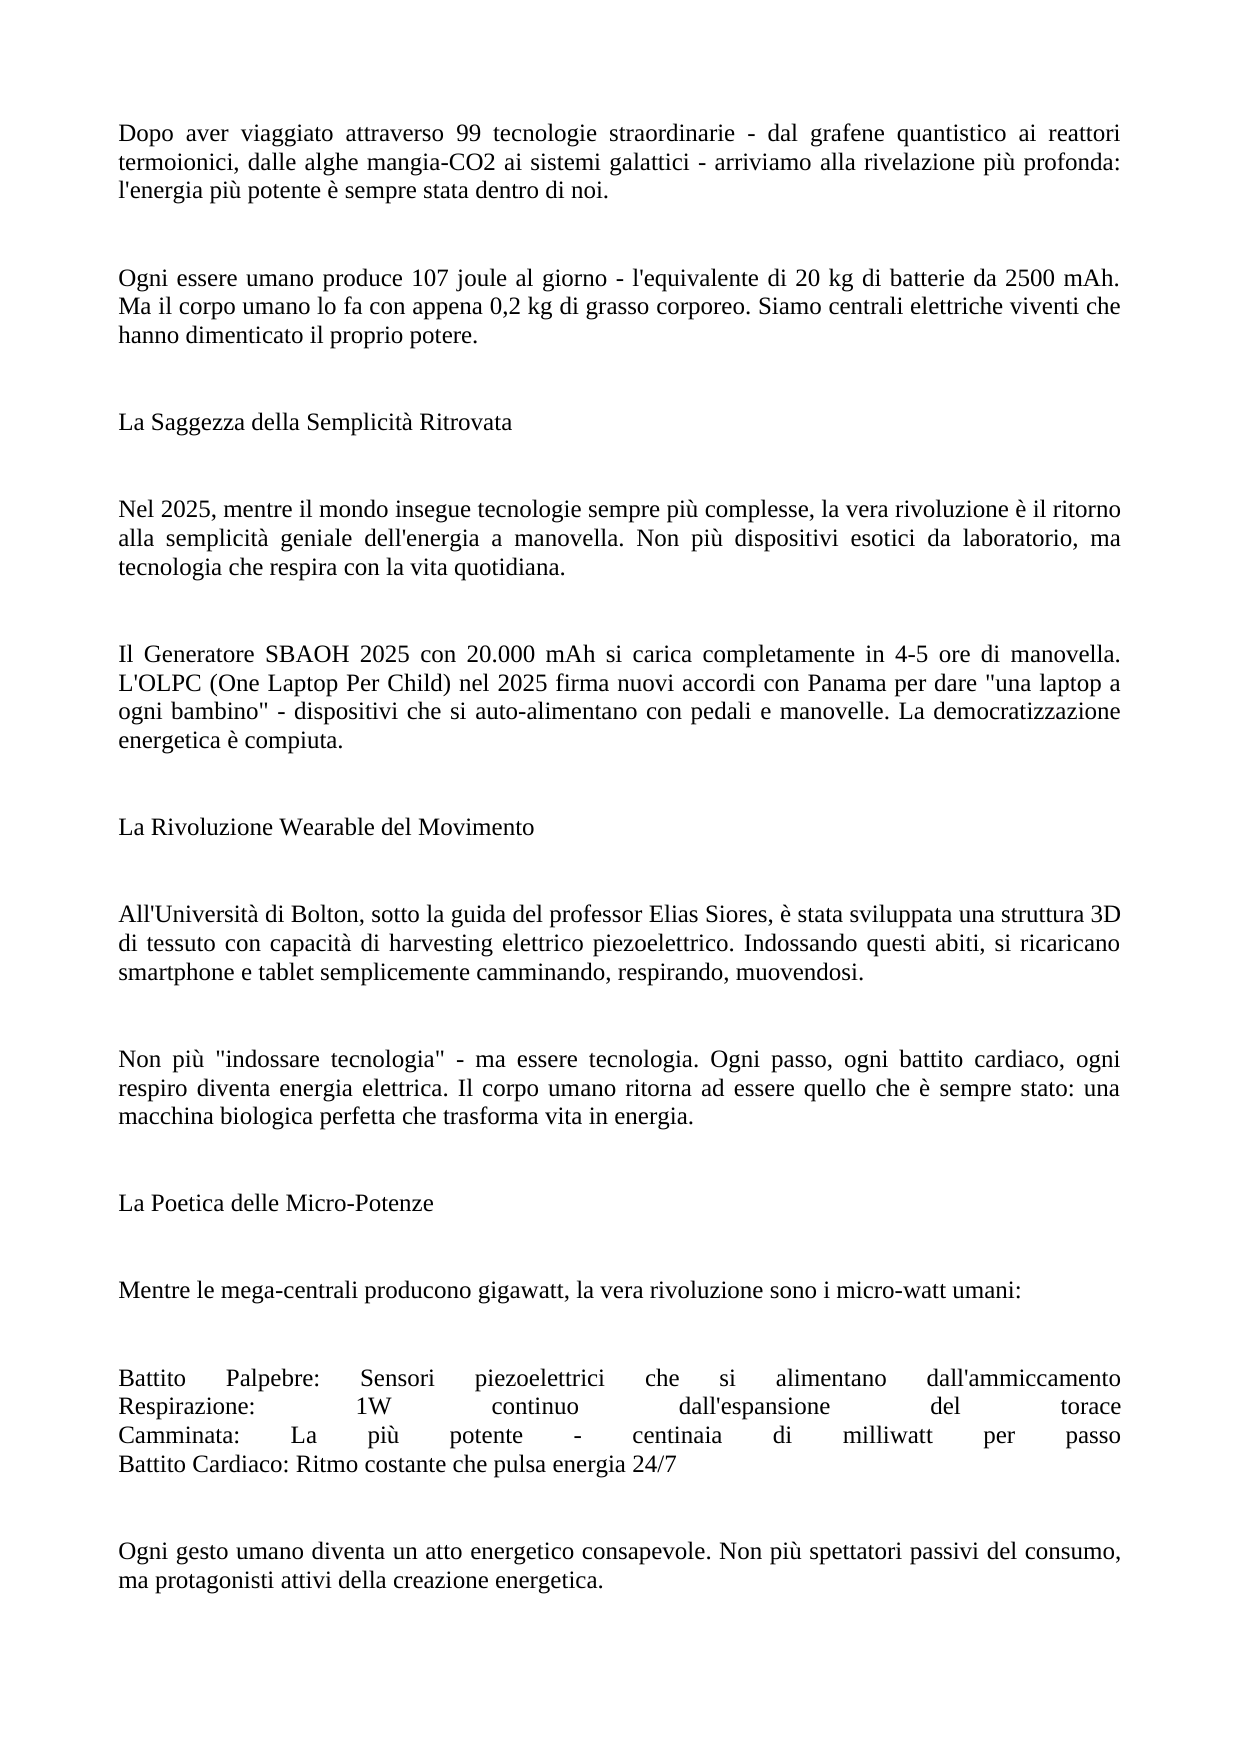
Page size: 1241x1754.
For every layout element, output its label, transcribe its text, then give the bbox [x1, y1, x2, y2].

subtitle La Rivoluzione Wearable del Movimento [118, 812, 1122, 841]
text Ogni essere umano produce 107 joule al giorno - l'equivalente di 20 kg di batterie da 2500 mAh. Ma il corpo umano lo fa con appena 0,2 kg di grasso corporeo. Siamo centrali elettriche viventi che hanno dimenticato il proprio potere. [118, 263, 1122, 349]
text Mentre le mega-centrali producono gigawatt, la vera rivoluzione sono i micro-watt umani: [118, 1276, 1122, 1304]
text All'Università di Bolton, sotto la guida del professor Elias Siores, è stata sviluppata una struttura 3D di tessuto con capacità di harvesting elettrico piezoelettrico. Indossando questi abiti, si ricaricano smartphone e tablet semplicemente camminando, respirando, muovendosi. [118, 899, 1122, 986]
text Ogni gesto umano diventa un atto energetico consapevole. Non più spettatori passivi del consumo, ma protagonisti attivi della creazione energetica. [118, 1536, 1122, 1593]
text Non più "indossare tecnologia" - ma essere tecnologia. Ogni passo, ogni battito cardiaco, ogni respiro diventa energia elettrica. Il corpo umano ritorna ad essere quello che è sempre stato: una macchina biologica perfetta che trasforma vita in energia. [118, 1044, 1122, 1130]
subtitle La Poetica delle Micro-Potenze [118, 1188, 1122, 1217]
text Il Generatore SBAOH 2025 con 20.000 mAh si carica completamente in 4-5 ore di manovella. L'OLPC (One Laptop Per Child) nel 2025 firma nuovi accordi con Panama per dare "una laptop a ogni bambino" - dispositivi che si auto-alimentano con pedali e manovelle. La democratizzazione energetica è compiuta. [118, 639, 1122, 754]
text Battito Palpebre: Sensori piezoelettrici che si alimentano dall'ammiccamento Respirazione: 1W continuo dall'espansione del torace Camminata: La più potente - centinaia di milliwatt per passo Battito Cardiaco: Ritmo costante che pulsa energia 24/7 [118, 1363, 1122, 1478]
subtitle La Saggezza della Semplicità Ritrovata [118, 407, 1122, 436]
text Nel 2025, mentre il mondo insegue tecnologie sempre più complesse, la vera rivoluzione è il ritorno alla semplicità geniale dell'energia a manovella. Non più dispositivi esotici da laboratorio, ma tecnologia che respira con la vita quotidiana. [118, 494, 1122, 581]
text Dopo aver viaggiato attraverso 99 tecnologie straordinarie - dal grafene quantistico ai reattori termoionici, dalle alghe mangia-CO2 ai sistemi galattici - arriviamo alla rivelazione più profonda: l'energia più potente è sempre stata dentro di noi. [118, 118, 1122, 204]
